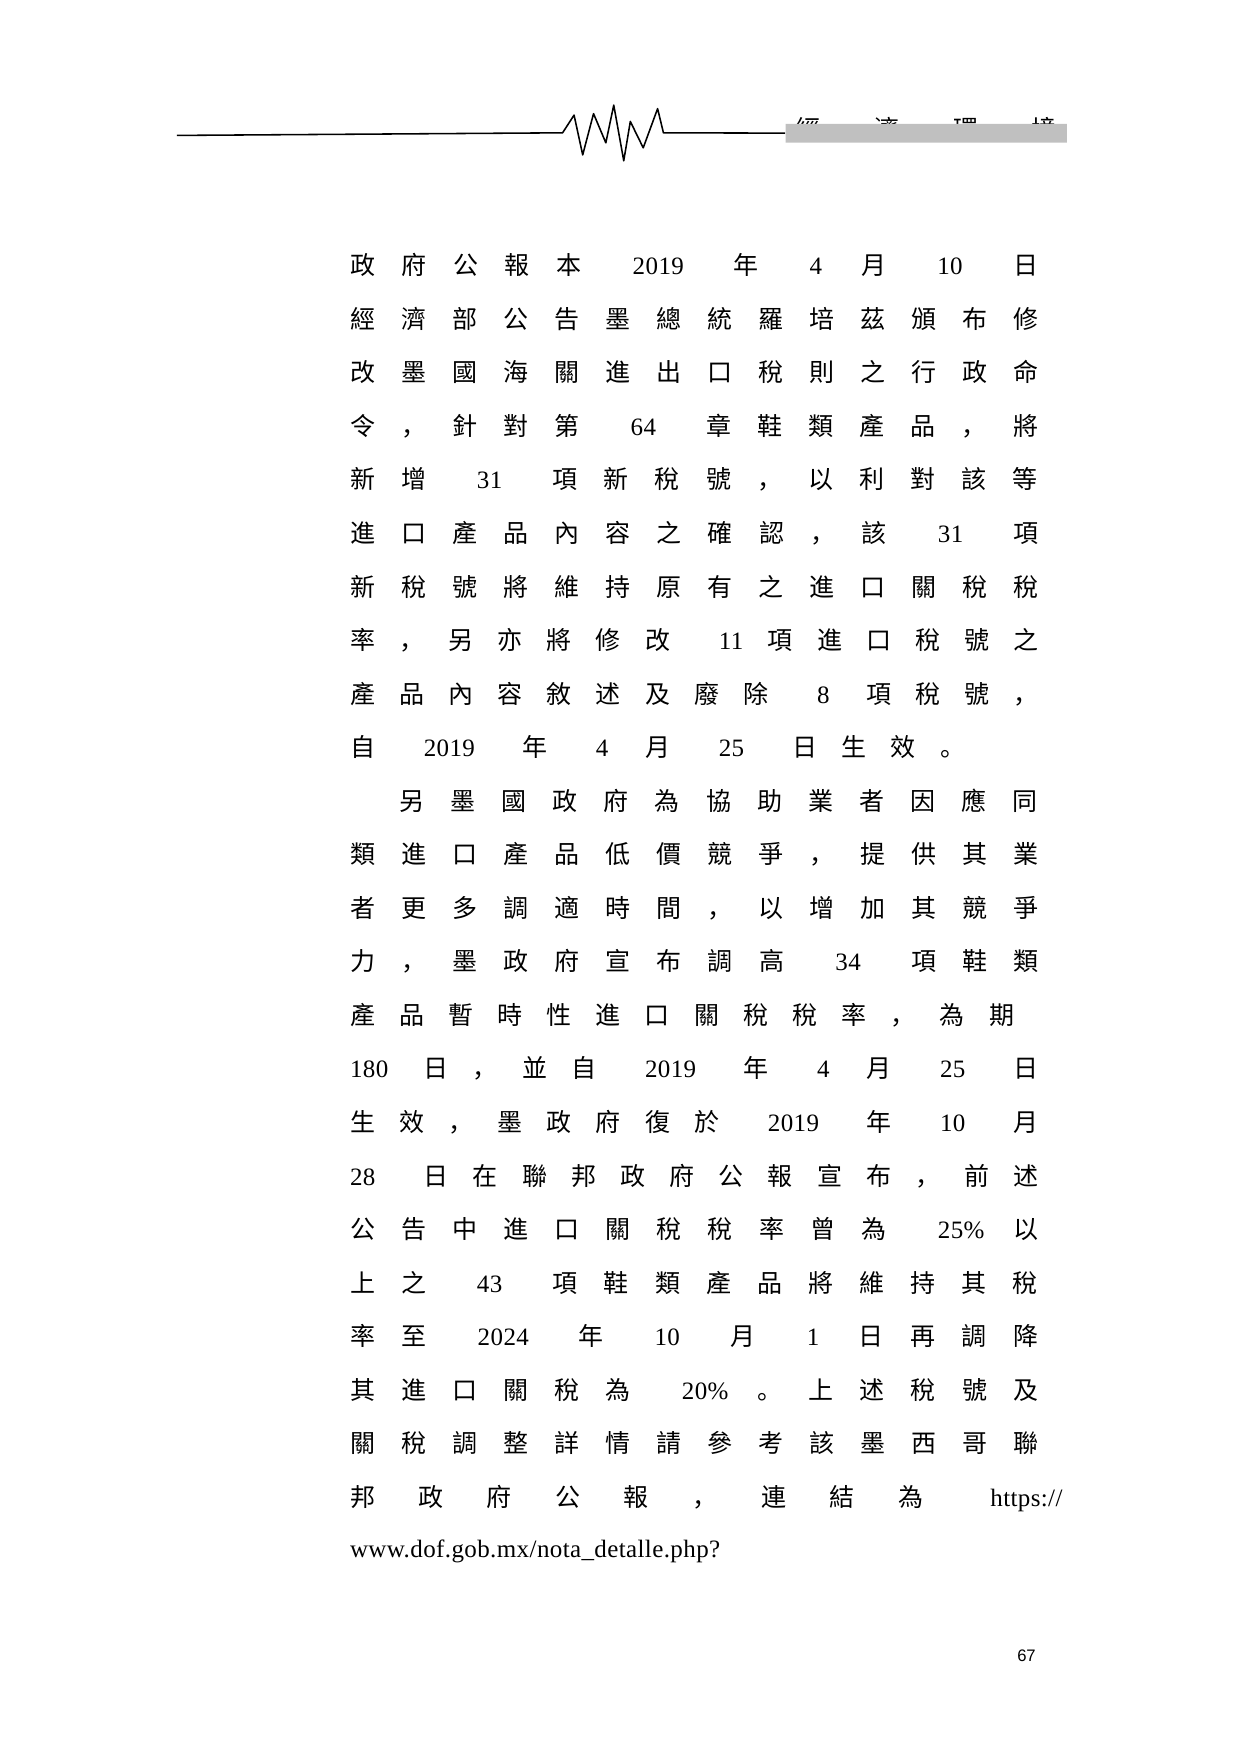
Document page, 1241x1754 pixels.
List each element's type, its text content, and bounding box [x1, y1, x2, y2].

text 政府公報本2019年4月10日經濟部公告墨總統羅培茲頒布修改墨國海關進出口稅則之行政命令，針對第64章鞋類產品，將新增31項新稅號，以利對該等進口產品內容之確認，該31項新稅號將維持原有之進口關稅稅率，另亦將修改11項進口稅號之產品內容敘述及廢除8項稅號，自2019年4月25日生效。 [325, 237, 1063, 773]
text 另墨國政府為協助業者因應同類進口產品低價競爭，提供其業者更多調適時間，以增加其競爭力，墨政府宣布調高34項鞋類產品暫時性進口關稅稅率，為期180日，並自2019年4月25日生效，墨政府復於2019年10月28日在聯邦政府公報宣布，前述公告中進口關稅稅率曾為25%以上之43項鞋類產品將維持其稅率至2024年10月1日再調降其進口關稅為20%。上述稅號及關稅調整詳情請參考該墨西哥聯邦政府公報，連結為https://www.dof.gob.mx/nota_detalle.php? [325, 773, 1063, 1576]
